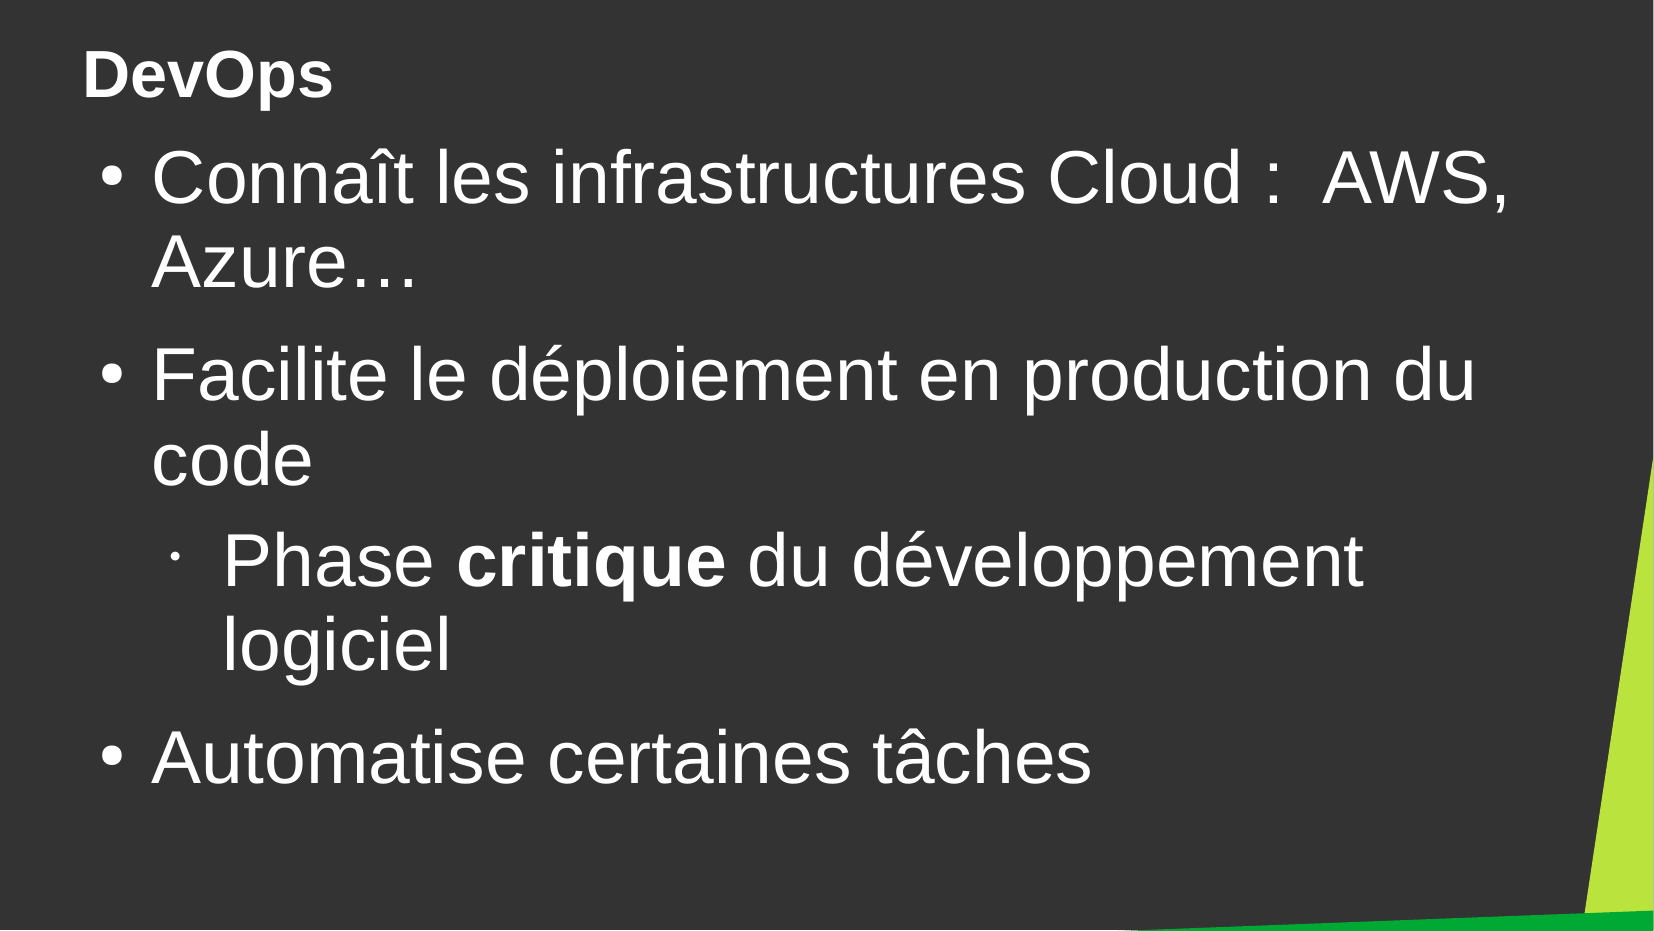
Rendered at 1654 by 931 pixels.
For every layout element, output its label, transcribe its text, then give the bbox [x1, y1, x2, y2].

text_box [1118, 452, 1654, 931]
list Connaît les infrastructures Cloud : AWS, Azure… Facilite le déploiement en production du code Phase critique du développement logiciel Automatise certaines tâches [80, 135, 1560, 827]
title DevOps [82, 37, 1406, 115]
